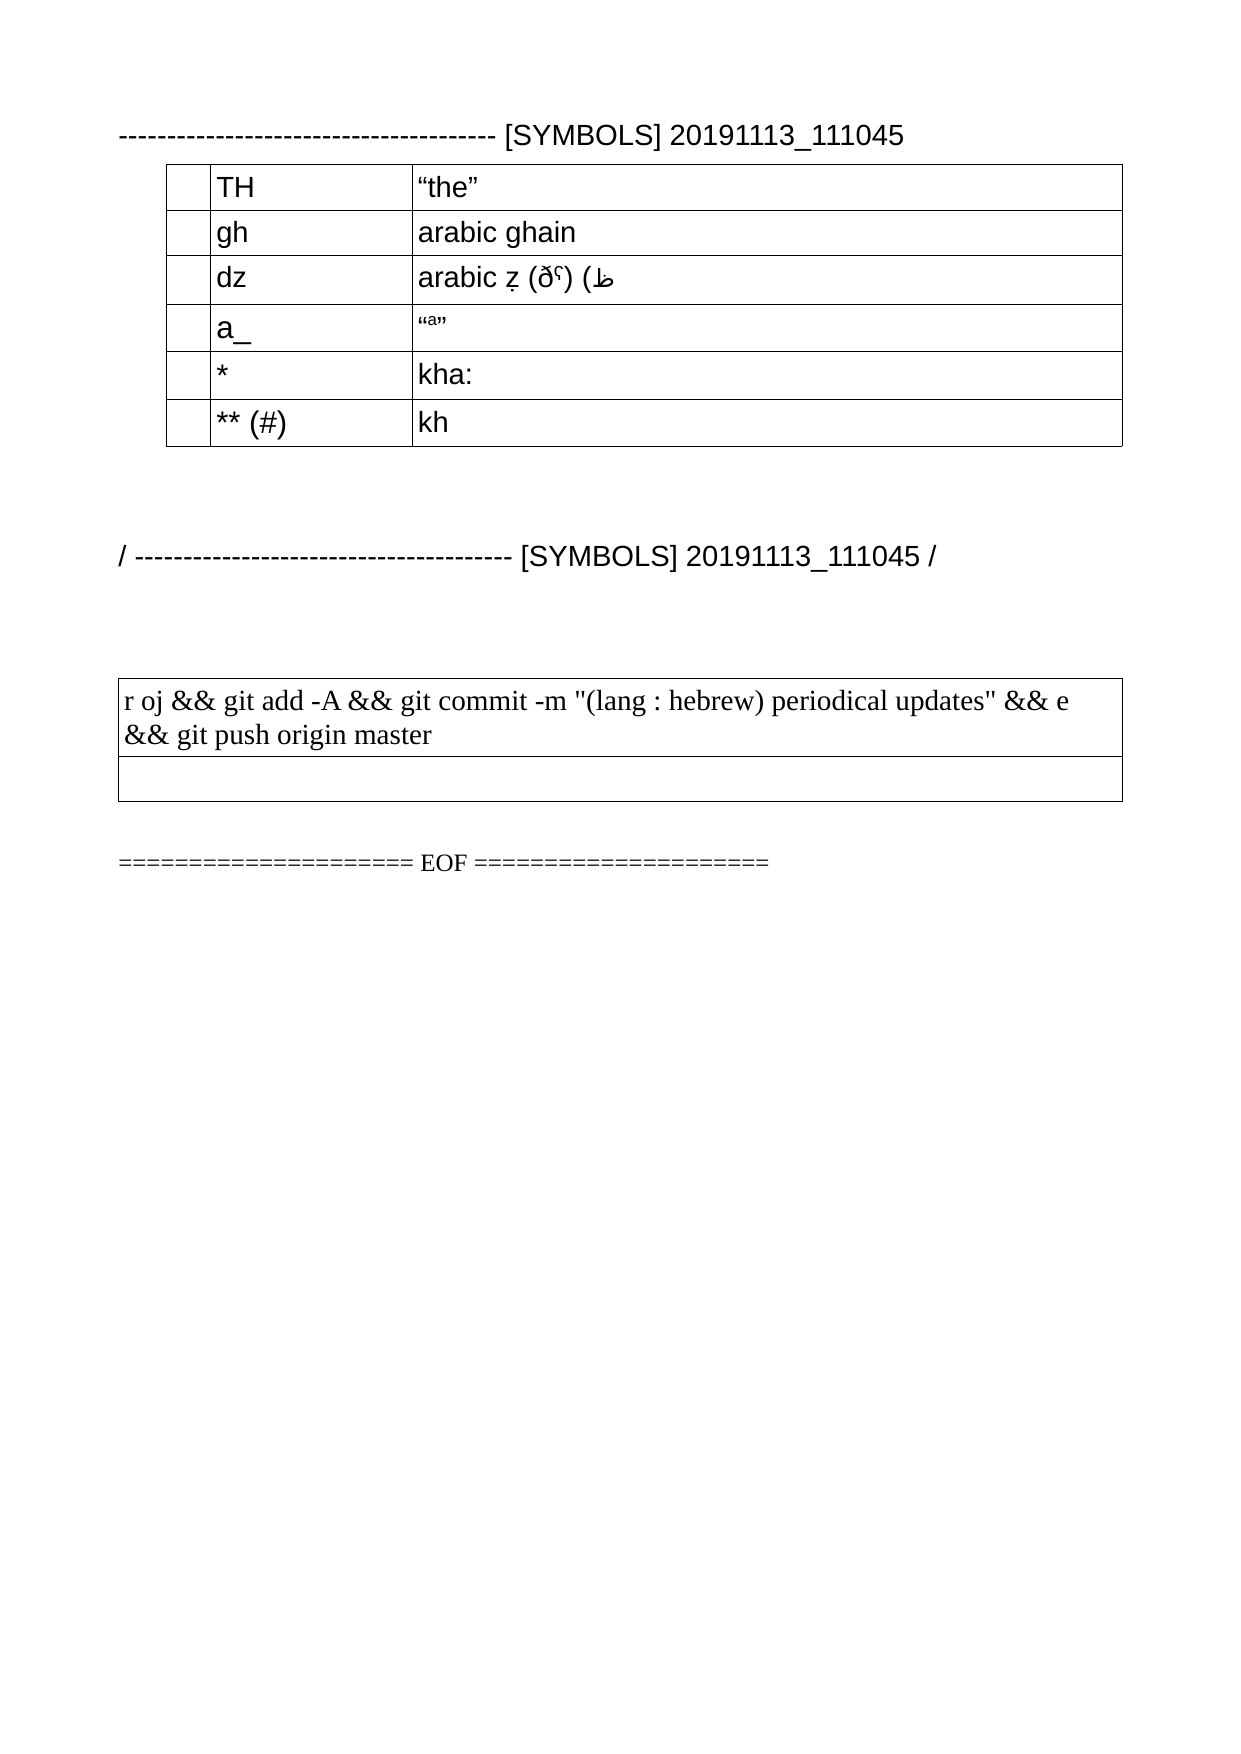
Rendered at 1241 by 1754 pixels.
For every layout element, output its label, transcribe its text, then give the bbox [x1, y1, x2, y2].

table_cell * [211, 352, 412, 399]
table_cell arabic ghain [413, 211, 1122, 254]
text / --------------------------------------- [SYMBOLS] 20191113_111045 / [118, 539, 1122, 572]
table_cell dz [211, 256, 412, 304]
table_cell kha: [413, 352, 1122, 399]
table_cell a_ [211, 305, 412, 351]
table_cell arabic ẓ (ðˁ) (ظ [413, 256, 1122, 304]
table_header r oj && git add -A && git commit -m "(lang : hebrew) periodical updates" && e && git push origin master [119, 679, 1122, 756]
table_cell gh [211, 211, 412, 254]
text ===================== EOF ===================== [118, 848, 1122, 876]
table_cell “a” [413, 305, 1122, 351]
text --------------------------------------- [SYMBOLS] 20191113_111045 [118, 118, 1122, 152]
table_header “the” [413, 165, 1122, 209]
table_cell [167, 211, 210, 254]
table_cell [167, 256, 210, 304]
table_cell [167, 305, 210, 351]
table_cell kh [413, 400, 1122, 446]
table_cell [167, 400, 210, 446]
table_cell [119, 757, 1122, 801]
table_header [167, 165, 210, 209]
table_header TH [211, 165, 412, 209]
table_cell [167, 352, 210, 399]
table_cell ** (#) [211, 400, 412, 446]
